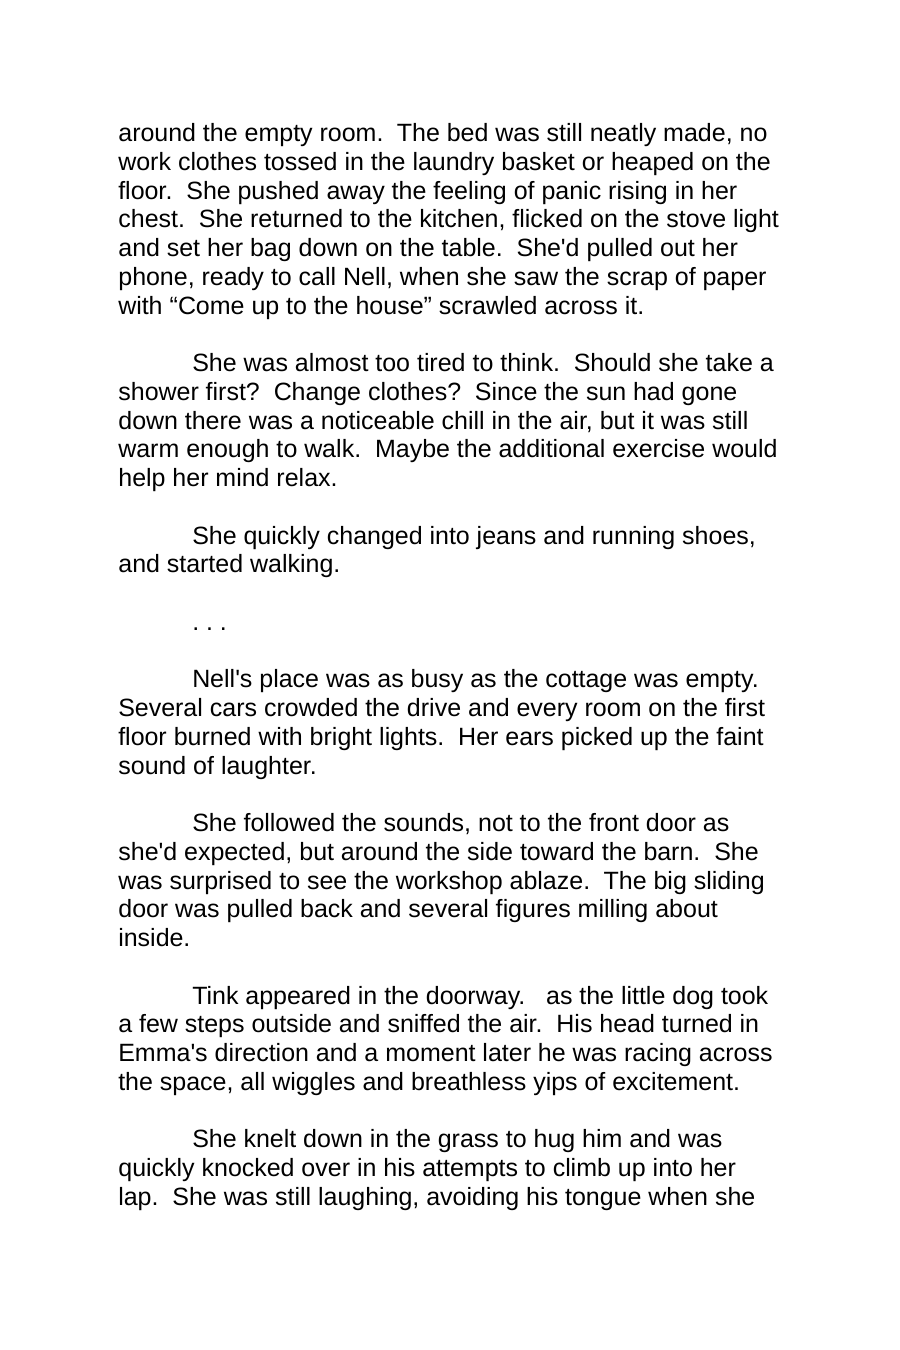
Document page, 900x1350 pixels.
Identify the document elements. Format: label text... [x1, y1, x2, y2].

text She was almost too tired to think. Should she take a shower first? Change clothes? Since the sun had gone down there was a noticeable chill in the air, but it was still warm enough to walk. Maybe the additional exercise would help her mind relax. [118, 348, 782, 492]
text She quickly changed into jeans and running shoes, and started walking. [118, 521, 782, 578]
text . . . [118, 607, 782, 636]
text Tink appeared in the doorway. as the little dog took a few steps outside and sniffed the air. His head turned in Emma's direction and a moment later he was racing across the space, all wiggles and breathless yips of excitement. [118, 981, 782, 1096]
text around the empty room. The bed was still neatly made, no work clothes tossed in the laundry basket or heaped on the floor. She pushed away the feeling of panic rising in her chest. She returned to the kitchen, flicked on the stove light and set her bag down on the table. She'd pulled out her phone, ready to call Nell, when she saw the scrap of paper with “Come up to the house” scrawled across it. [118, 118, 782, 319]
text Nell's place was as busy as the cottage was empty. Several cars crowded the drive and every room on the first floor burned with bright lights. Her ears picked up the faint sound of laughter. [118, 664, 782, 779]
text She knelt down in the grass to hug him and was quickly knocked over in his attempts to climb up into her lap. She was still laughing, avoiding his tongue when she [118, 1124, 782, 1211]
text She followed the sounds, not to the front door as she'd expected, but around the side toward the barn. She was surprised to see the workshop ablaze. The big sliding door was pulled back and several figures milling about inside. [118, 808, 782, 952]
